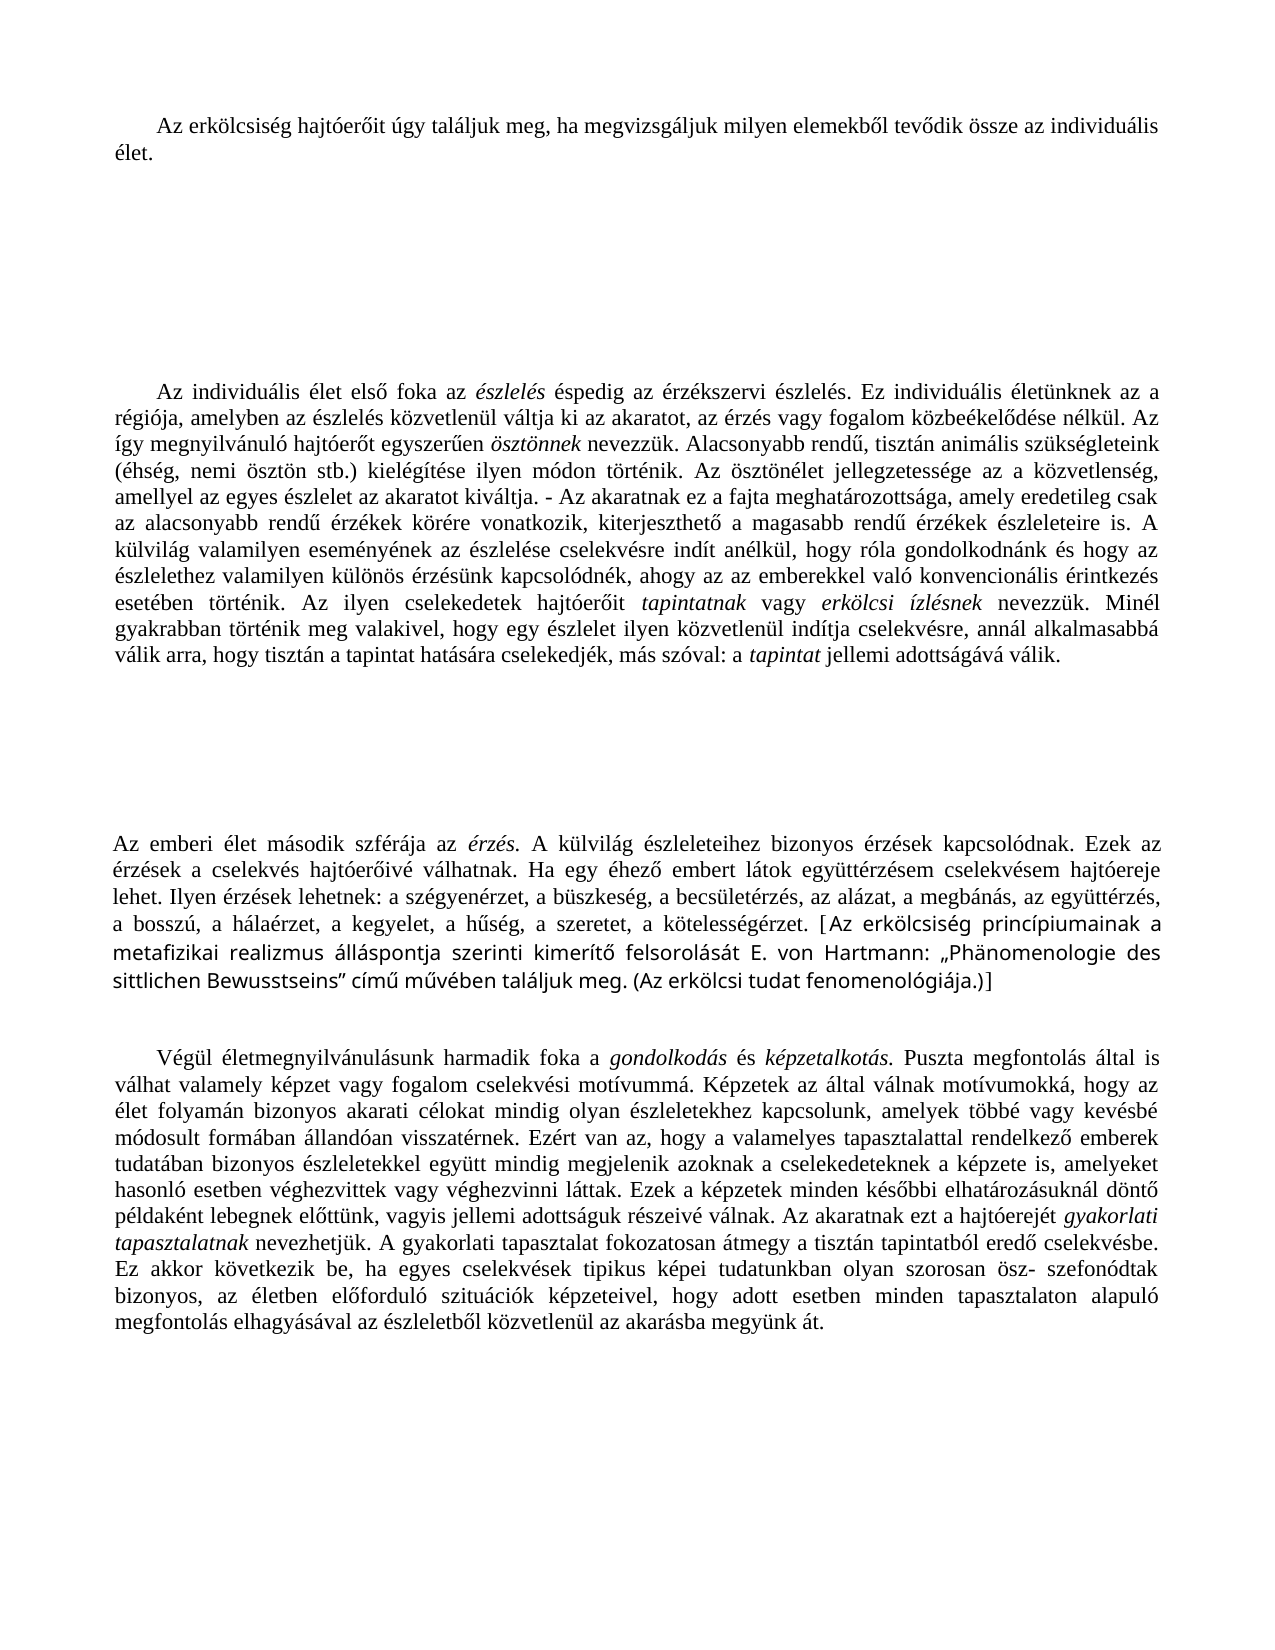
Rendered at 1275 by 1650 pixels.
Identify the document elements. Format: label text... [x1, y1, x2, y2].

text Végül életmegnyilvánulásunk harmadik foka a gondolkodás és képzetalkotás. Puszta megfontolás által is válhat valamely képzet vagy fogalom cselekvési motívummá. Képzetek az által válnak motívumokká, hogy az élet folyamán bizonyos akarati célokat mindig olyan észleletekhez kapcsolunk, amelyek többé vagy kevésbé módosult formában állandóan visszatérnek. Ezért van az, hogy a valamelyes tapasztalattal rendelkező emberek tudatában bizonyos észleletekkel együtt mindig megjelenik azoknak a cselekedeteknek a képzete is, amelyeket hasonló esetben véghezvittek vagy véghezvinni láttak. Ezek a képzetek minden későbbi elhatározásuknál döntő példaként lebegnek előttünk, vagyis jellemi adottságuk részeivé válnak. Az akaratnak ezt a hajtóerejét gyakorlati tapasztalatnak nevezhetjük. A gyakorlati tapasztalat fokozatosan átmegy a tisztán tapintatból eredő cselekvésbe. Ez akkor következik be, ha egyes cselekvések tipikus képei tudatunkban olyan szorosan ösz- szefonódtak bizonyos, az életben előforduló szituációk képzeteivel, hogy adott esetben minden tapasztalaton alapuló megfontolás elhagyásával az észleletből közvetlenül az akarásba megyünk át. [114, 1044, 1160, 1334]
text Az erkölcsiség hajtóerőit úgy találjuk meg, ha megvizsgáljuk milyen elemekből tevődik össze az individuális élet. [114, 112, 1160, 165]
text Az emberi élet második szférája az érzés. A külvilág észleleteihez bizonyos érzések kapcsolódnak. Ezek az érzések a cselekvés hajtóerőivé válhatnak. Ha egy éhező embert látok együttérzésem cselekvésem hajtóereje lehet. Ilyen érzések lehetnek: a szégyenérzet, a büszkeség, a becsületérzés, az alázat, a megbánás, az együttérzés, a bosszú, a hálaérzet, a kegyelet, a hűség, a szeretet, a kötelességérzet. [Az erkölcsiség princípiumainak a metafizikai realizmus álláspontja szerinti kimerítő felsorolását E. von Hartmann: „Phänomenologie des sittlichen Bewusstseins” című művében találjuk meg. (Az erkölcsi tudat fenomenológiája.)] [112, 830, 1162, 994]
text Az individuális élet első foka az észlelés éspedig az érzékszervi észlelés. Ez individuális életünknek az a régiója, amelyben az észlelés közvetlenül váltja ki az akaratot, az érzés vagy fogalom közbeékelődése nélkül. Az így megnyilvánuló hajtóerőt egyszerűen ösztönnek nevezzük. Alacsonyabb rendű, tisztán animális szükségleteink (éhség, nemi ösztön stb.) kielégítése ilyen módon történik. Az ösztönélet jellegzetessége az a közvetlenség, amellyel az egyes észlelet az akaratot kiváltja. - Az akaratnak ez a fajta meghatározottsága, amely eredetileg csak az alacsonyabb rendű érzékek körére vonatkozik, kiterjeszthető a magasabb rendű érzékek észleleteire is. A külvilág valamilyen eseményének az észlelése cselekvésre indít anélkül, hogy róla gondolkodnánk és hogy az észlelethez valamilyen különös érzésünk kapcsolódnék, ahogy az az emberekkel való konvencionális érintkezés esetében történik. Az ilyen cselekedetek hajtóerőit tapintatnak vagy erkölcsi ízlésnek nevezzük. Minél gyakrabban történik meg valakivel, hogy egy észlelet ilyen közvetlenül indítja cselekvésre, annál alkalmasabbá válik arra, hogy tisztán a tapintat hatására cselekedjék, más szóval: a tapintat jellemi adottságává válik. [114, 378, 1160, 668]
